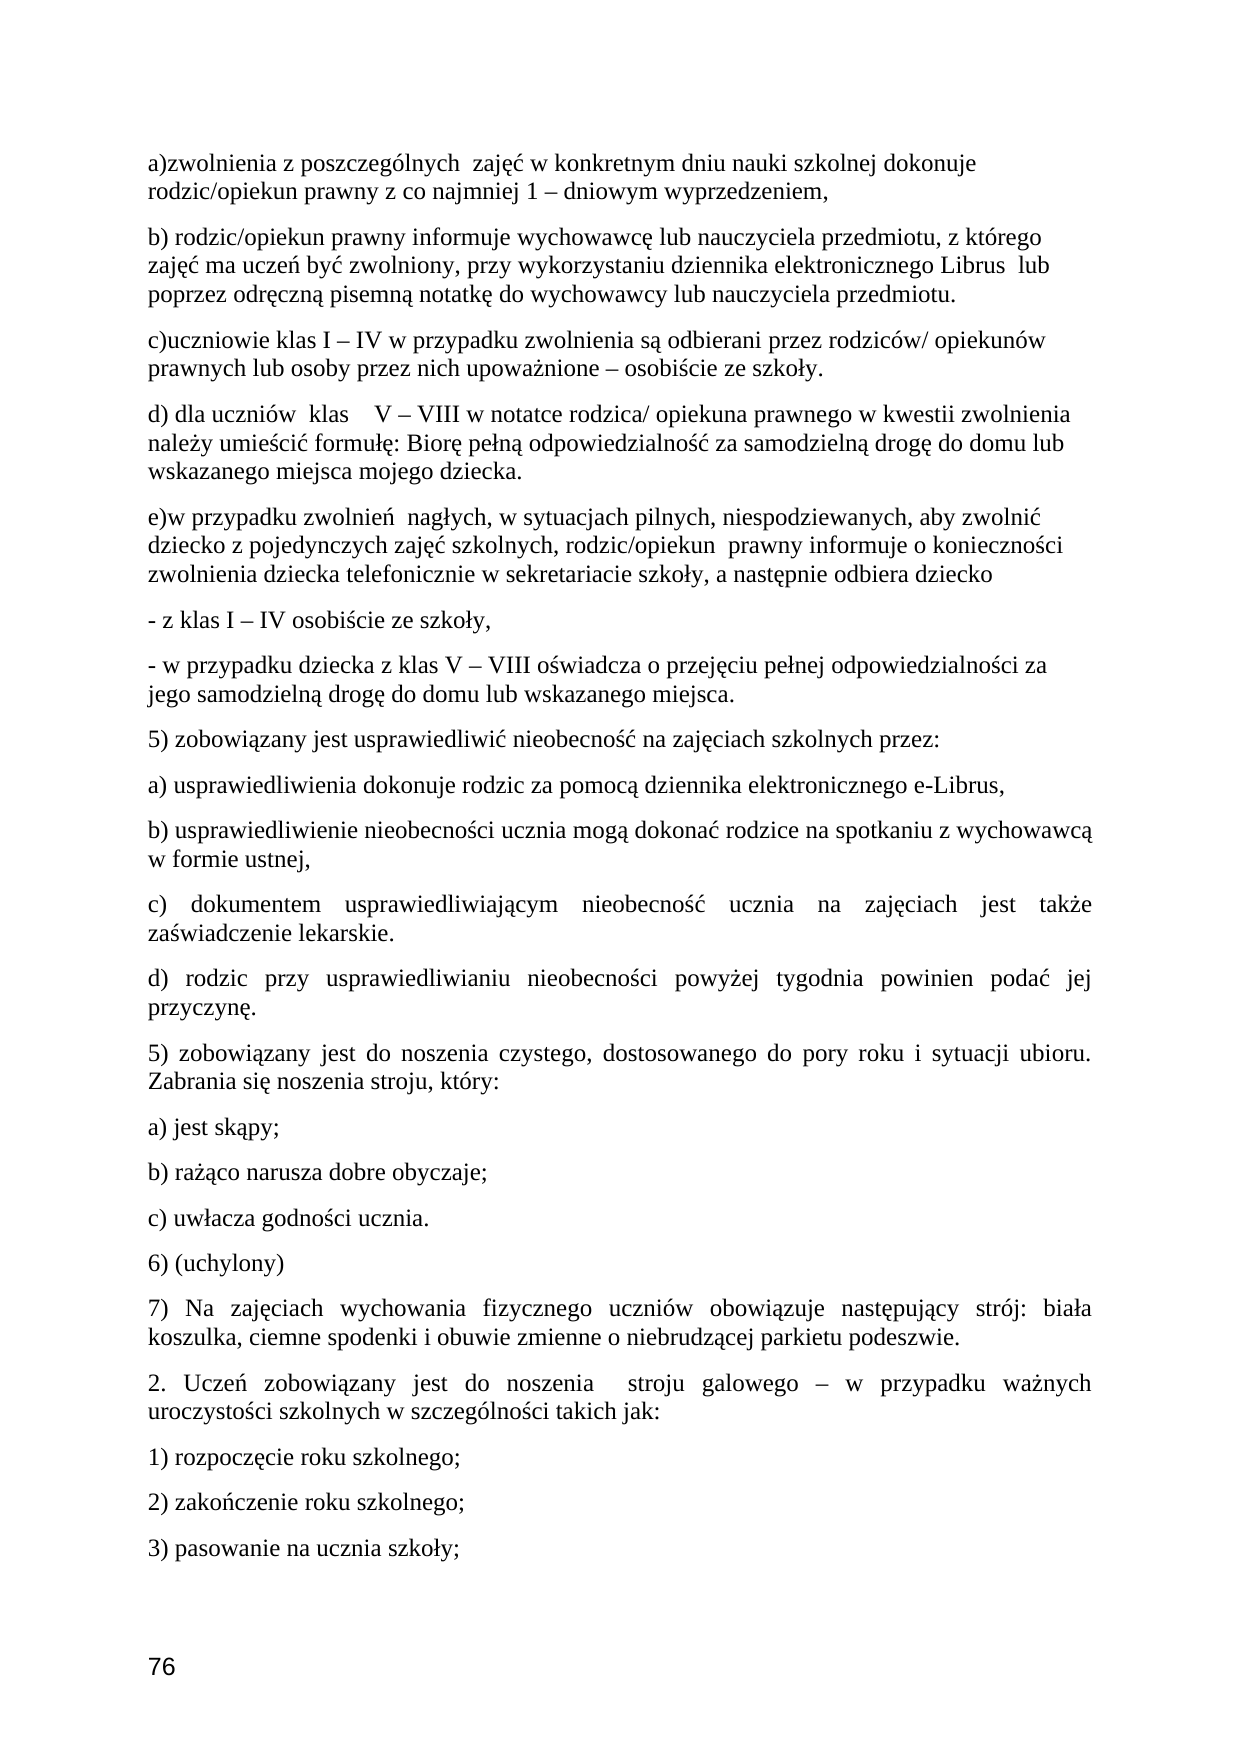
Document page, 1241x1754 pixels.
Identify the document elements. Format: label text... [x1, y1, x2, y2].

text a) jest skąpy; [148, 1112, 1093, 1141]
text a) usprawiedliwienia dokonuje rodzic za pomocą dziennika elektronicznego e-Librus, [148, 770, 1093, 798]
text b) rażąco narusza dobre obyczaje; [148, 1157, 1093, 1186]
text c) dokumentem usprawiedliwiającym nieobecność ucznia na zajęciach jest także zaświadczenie lekarskie. [148, 889, 1093, 947]
text 2. Uczeń zobowiązany jest do noszenia stroju galowego – w przypadku ważnych uroczystości szkolnych w szczególności takich jak: [148, 1368, 1093, 1425]
text a)zwolnienia z poszczególnych zajęć w konkretnym dniu nauki szkolnej dokonuje rodzic/opiekun prawny z co najmniej 1 – dniowym wyprzedzeniem, [148, 148, 1093, 205]
text 5) zobowiązany jest do noszenia czystego, dostosowanego do pory roku i sytuacji ubioru. Zabrania się noszenia stroju, który: [148, 1038, 1093, 1095]
text 2) zakończenie roku szkolnego; [148, 1487, 1093, 1516]
text 5) zobowiązany jest usprawiedliwić nieobecność na zajęciach szkolnych przez: [148, 724, 1093, 753]
text 7) Na zajęciach wychowania fizycznego uczniów obowiązuje następujący strój: biała koszulka, ciemne spodenki i obuwie zmienne o niebrudzącej parkietu podeszwie. [148, 1293, 1093, 1351]
text b) usprawiedliwienie nieobecności ucznia mogą dokonać rodzice na spotkaniu z wychowawcą w formie ustnej, [148, 815, 1093, 873]
text d) rodzic przy usprawiedliwianiu nieobecności powyżej tygodnia powinien podać jej przyczynę. [148, 963, 1093, 1021]
text - z klas I – IV osobiście ze szkoły, [148, 605, 1093, 633]
text b) rodzic/opiekun prawny informuje wychowawcę lub nauczyciela przedmiotu, z którego zajęć ma uczeń być zwolniony, przy wykorzystaniu dziennika elektronicznego Librus lub poprzez odręczną pisemną notatkę do wychowawcy lub nauczyciela przedmiotu. [148, 222, 1093, 308]
text - w przypadku dziecka z klas V – VIII oświadcza o przejęciu pełnej odpowiedzialności za jego samodzielną drogę do domu lub wskazanego miejsca. [148, 650, 1093, 708]
text c) uwłacza godności ucznia. [148, 1203, 1093, 1231]
text 3) pasowanie na ucznia szkoły; [148, 1533, 1093, 1561]
text 6) (uchylony) [148, 1248, 1093, 1277]
text e)w przypadku zwolnień nagłych, w sytuacjach pilnych, niespodziewanych, aby zwolnić dziecko z pojedynczych zajęć szkolnych, rodzic/opiekun prawny informuje o konieczności zwolnienia dziecka telefonicznie w sekretariacie szkoły, a następnie odbiera dziecko [148, 502, 1093, 588]
text c)uczniowie klas I – IV w przypadku zwolnienia są odbierani przez rodziców/ opiekunów prawnych lub osoby przez nich upoważnione – osobiście ze szkoły. [148, 325, 1093, 382]
text d) dla uczniów klas V – VIII w notatce rodzica/ opiekuna prawnego w kwestii zwolnienia należy umieścić formułę: Biorę pełną odpowiedzialność za samodzielną drogę do domu lub wskazanego miejsca mojego dziecka. [148, 399, 1093, 485]
text 1) rozpoczęcie roku szkolnego; [148, 1442, 1093, 1471]
